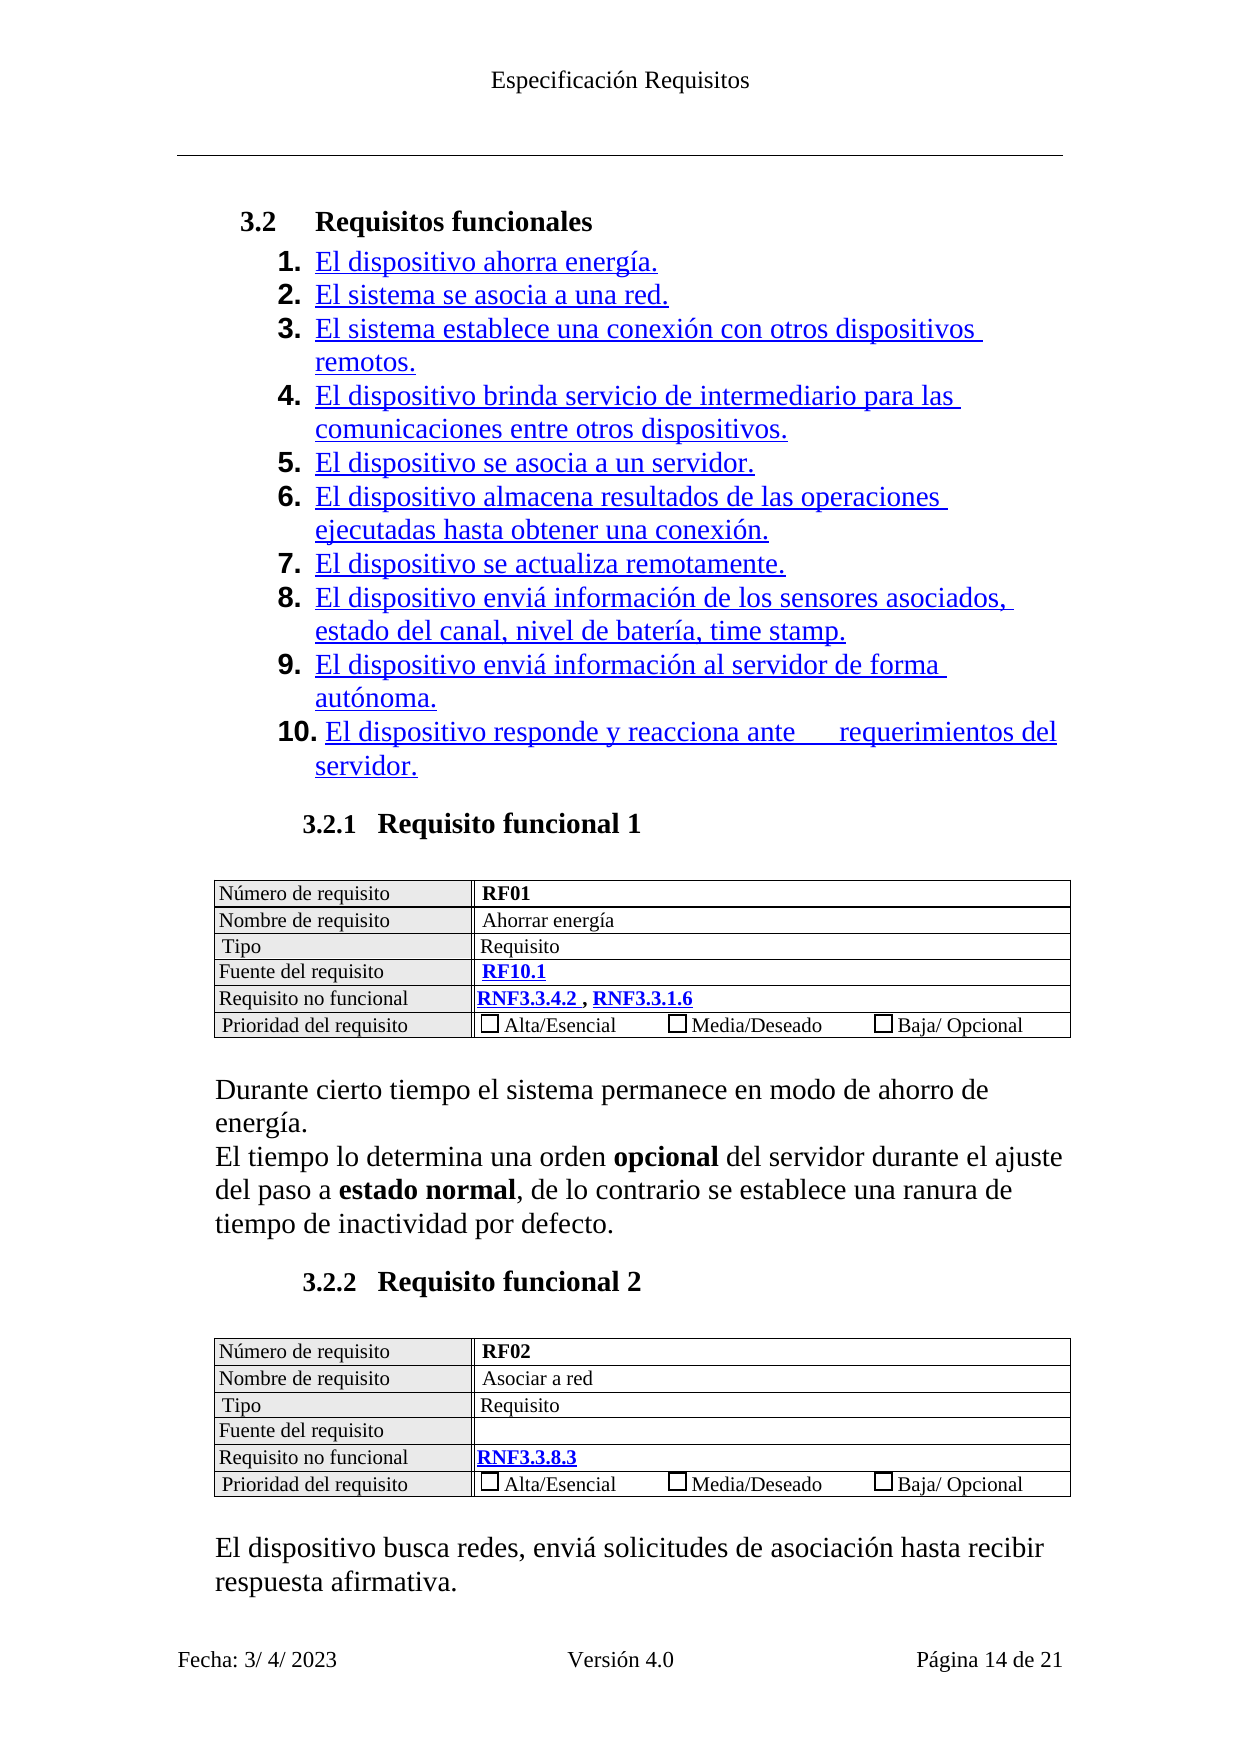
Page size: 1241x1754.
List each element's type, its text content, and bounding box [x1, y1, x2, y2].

subtitle Requisito funcional 1 [302, 806, 1063, 840]
table_cell [660, 1393, 1070, 1417]
list El dispositivo enviá información al servidor de forma autónoma. [277, 647, 1063, 714]
table_cell RNF3.3.4.2 , RNF3.3.1.6 [475, 986, 1070, 1012]
table_header RF01 [475, 881, 1070, 906]
table_cell Baja/ Opcional [866, 1472, 1070, 1496]
table_cell RNF3.3.8.3 [475, 1445, 1070, 1471]
list El dispositivo responde y reacciona ante requerimientos del servidor. [277, 714, 1063, 781]
table_cell Nombre de requisito [215, 1366, 471, 1392]
list El dispositivo ahorra energía. [277, 243, 1063, 277]
table_cell Tipo [215, 934, 471, 958]
list El dispositivo se asocia a un servidor. [277, 445, 1063, 479]
table_cell Tipo [215, 1393, 471, 1417]
table_header RF02 [475, 1339, 1070, 1365]
table_cell Media/Deseado [660, 1013, 866, 1037]
list El dispositivo se actualiza remotamente. [277, 546, 1063, 580]
list El dispositivo enviá información de los sensores asociados, estado del canal, nivel de batería, time stamp. [277, 580, 1063, 647]
table_cell [475, 1418, 1070, 1444]
subtitle Requisitos funcionales [240, 204, 1063, 237]
table_cell Ahorrar energía [475, 908, 1070, 933]
list El dispositivo brinda servicio de intermediario para las comunicaciones entre otros dispositivos. [277, 378, 1063, 445]
table_cell Media/Deseado [660, 1472, 866, 1496]
list El sistema se asocia a una red. [277, 277, 1063, 311]
table_cell Fuente del requisito [215, 960, 471, 985]
table_cell Alta/Esencial [475, 1013, 660, 1037]
text Durante cierto tiempo el sistema permanece en modo de ahorro de energía. [215, 1072, 1063, 1139]
table_cell Requisito no funcional [215, 1445, 471, 1471]
list El dispositivo almacena resultados de las operaciones ejecutadas hasta obtener una conexión. [277, 479, 1063, 546]
table_cell Prioridad del requisito [215, 1472, 471, 1496]
table_cell Requisito [475, 934, 660, 958]
text El tiempo lo determina una orden opcional del servidor durante el ajuste del paso a estado normal, de lo contrario se establece una ranura de tiempo de inactividad por defecto. [215, 1139, 1063, 1239]
table_cell Alta/Esencial [475, 1472, 660, 1496]
table_cell Requisito [475, 1393, 660, 1417]
table_cell Requisito no funcional [215, 986, 471, 1012]
table_cell Prioridad del requisito [215, 1013, 471, 1037]
table_cell Baja/ Opcional [866, 1013, 1070, 1037]
table_cell RF10.1 [475, 960, 1070, 985]
subtitle Requisito funcional 2 [302, 1264, 1063, 1298]
table_cell Fuente del requisito [215, 1418, 471, 1444]
text El dispositivo busca redes, enviá solicitudes de asociación hasta recibir respuesta afirmativa. [215, 1530, 1063, 1597]
list El sistema establece una conexión con otros dispositivos remotos. [277, 311, 1063, 378]
table_cell Nombre de requisito [215, 908, 471, 933]
table_cell Asociar a red [475, 1366, 1070, 1392]
table_header Número de requisito [215, 1339, 471, 1365]
table_header Número de requisito [215, 881, 471, 906]
table_cell [660, 934, 1070, 958]
